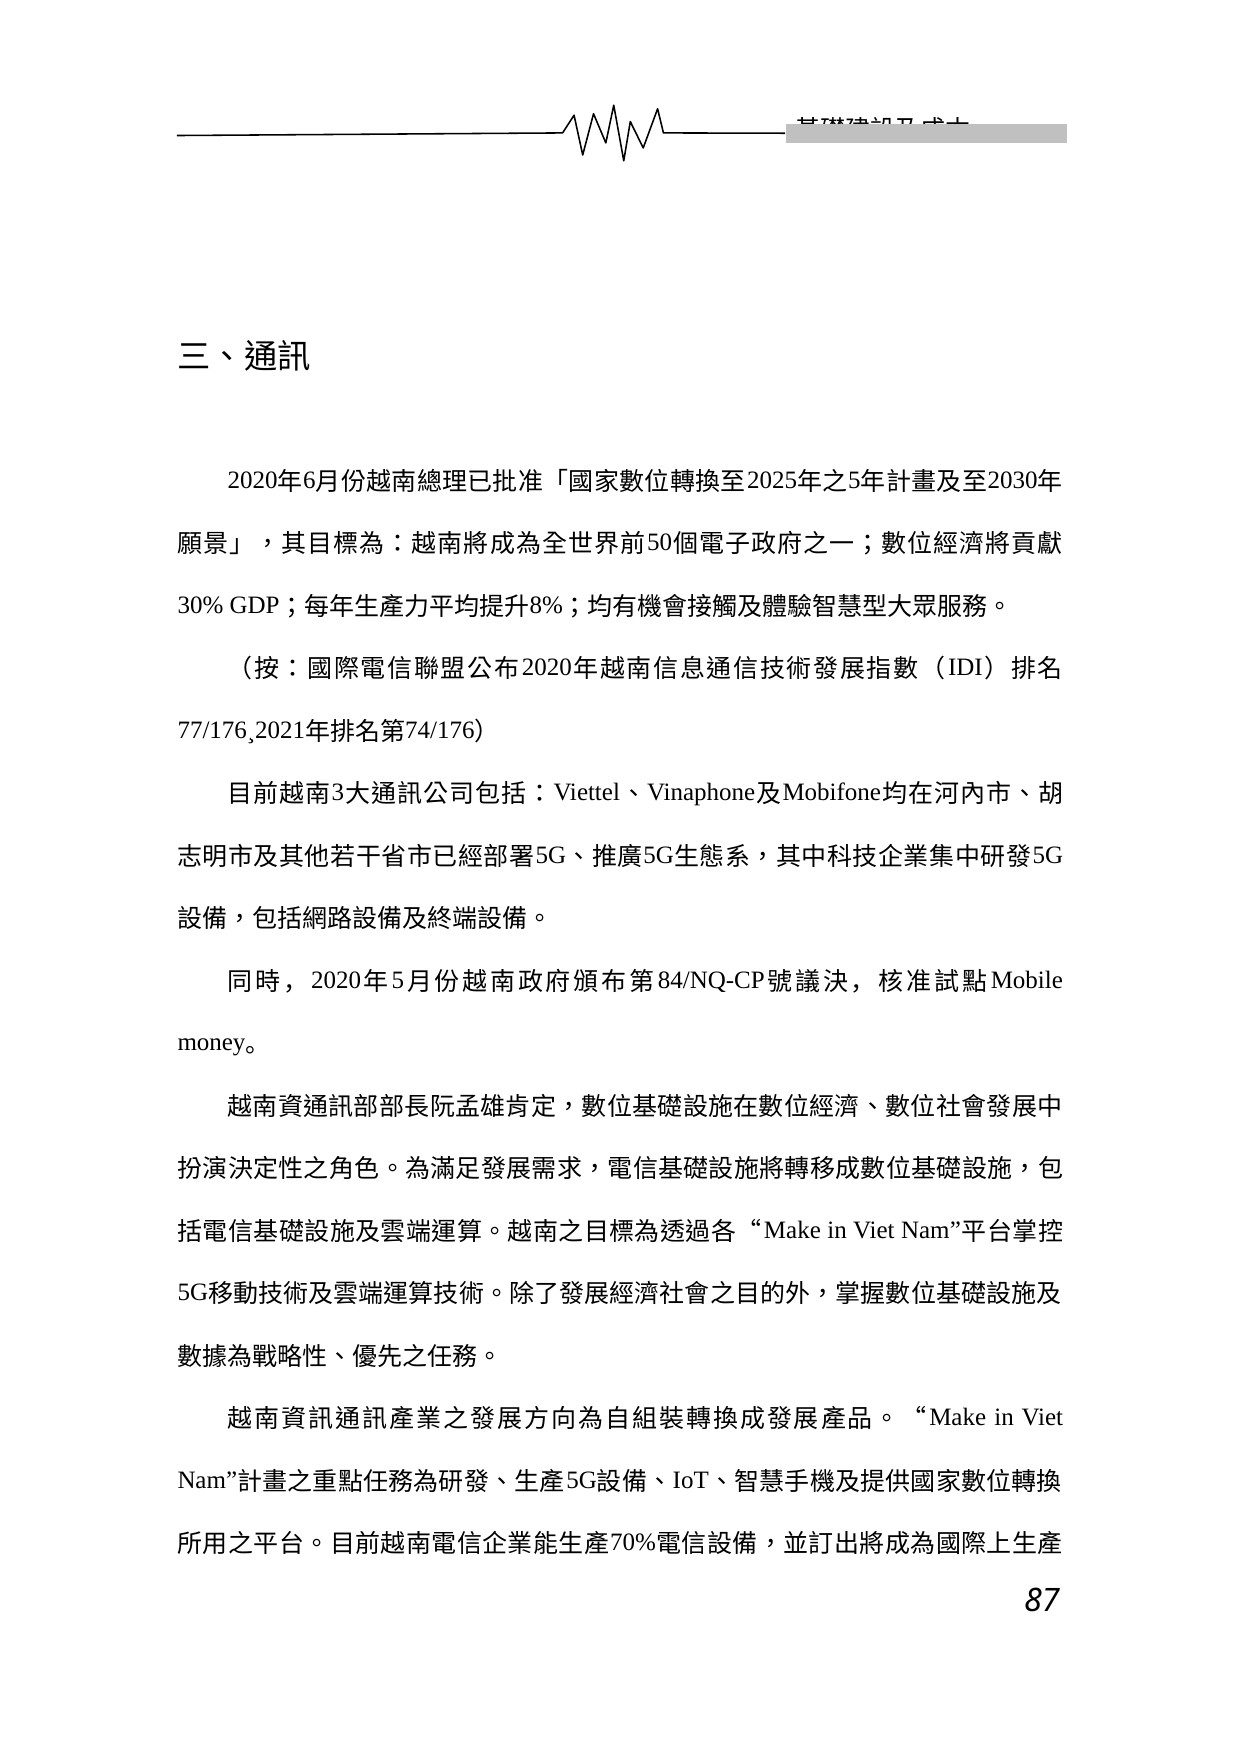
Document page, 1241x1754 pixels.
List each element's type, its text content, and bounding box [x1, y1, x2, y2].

text 三、通訊 [177, 313, 1063, 375]
text 目前越南3大通訊公司包括：Viettel、Vinaphone及Mobifone均在河內市、胡志明市及其他若干省市已經部署5G、推廣5G生態系，其中科技企業集中研發5G設備，包括網路設備及終端設備。 [177, 750, 1063, 938]
text （按：國際電信聯盟公布2020年越南信息通信技術發展指數（IDI）排名77/176¸2021年排名第74/176） [177, 625, 1063, 750]
text 越南資訊通訊產業之發展方向為自組裝轉換成發展產品。“Make in Viet Nam”計畫之重點任務為研發、生產5G設備、IoT、智慧手機及提供國家數位轉換所用之平台。目前越南電信企業能生產70%電信設備，並訂出將成為國際上生產 [177, 1375, 1063, 1563]
text 2020年6月份越南總理已批准「國家數位轉換至2025年之5年計畫及至2030年願景」，其目標為：越南將成為全世界前50個電子政府之一；數位經濟將貢獻30% GDP；每年生產力平均提升8%；均有機會接觸及體驗智慧型大眾服務。 [177, 438, 1063, 625]
text 同時，2020年5月份越南政府頒布第84/NQ-CP號議決，核准試點Mobile money。 [177, 938, 1063, 1063]
text 越南資通訊部部長阮孟雄肯定，數位基礎設施在數位經濟、數位社會發展中扮演決定性之角色。為滿足發展需求，電信基礎設施將轉移成數位基礎設施，包括電信基礎設施及雲端運算。越南之目標為透過各“Make in Viet Nam”平台掌控5G移動技術及雲端運算技術。除了發展經濟社會之目的外，掌握數位基礎設施及數據為戰略性、優先之任務。 [177, 1063, 1063, 1375]
